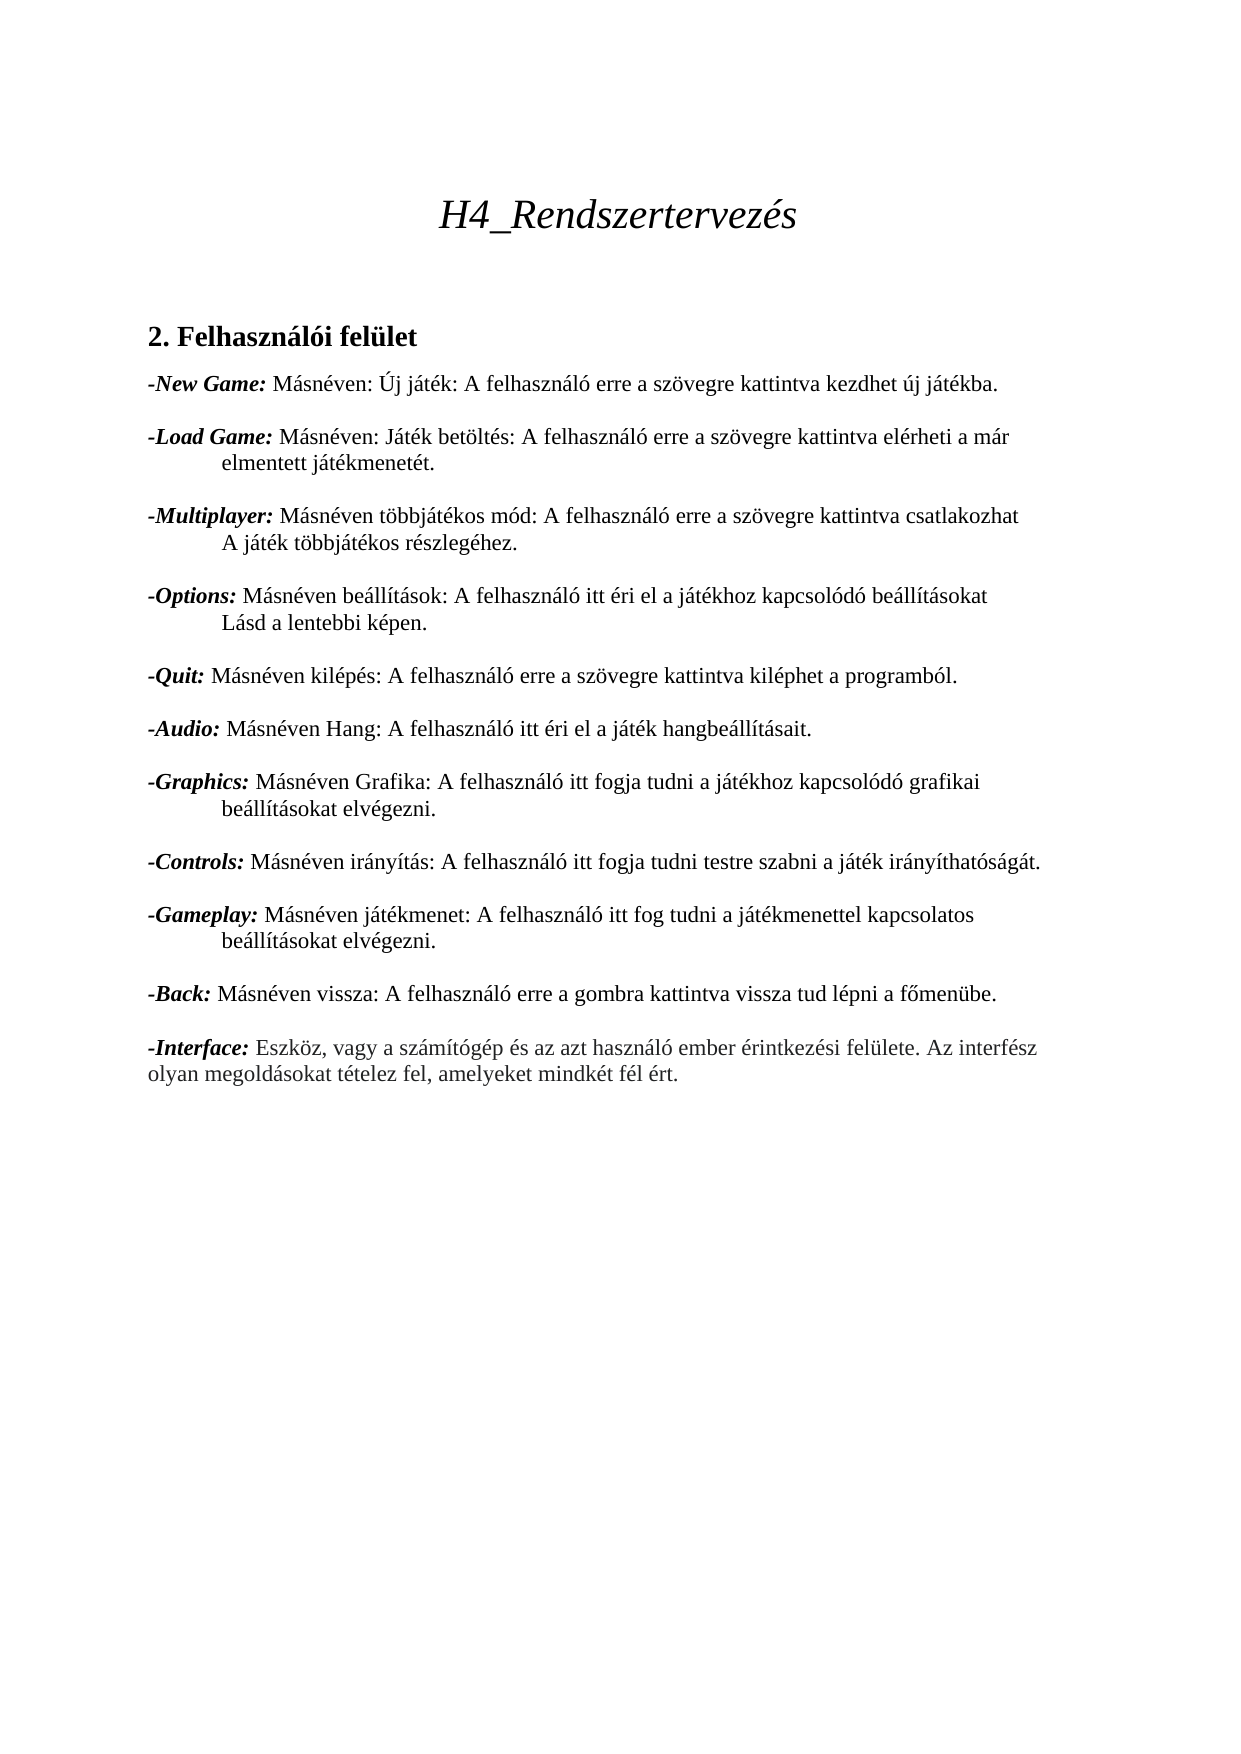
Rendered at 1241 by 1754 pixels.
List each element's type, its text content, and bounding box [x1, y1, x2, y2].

text beállításokat elvégezni. [148, 794, 1092, 821]
text -Controls: Másnéven irányítás: A felhasználó itt fogja tudni testre szabni a játék irányíthatóságát. [148, 848, 1092, 874]
text 2. Felhasználói felület [148, 319, 1092, 353]
text -Quit: Másnéven kilépés: A felhasználó erre a szövegre kattintva kiléphet a programból. [148, 662, 1092, 688]
text Lásd a lentebbi képen. [148, 609, 1092, 635]
text H4_Rendszertervezés [148, 189, 1092, 237]
text -Options: Másnéven beállítások: A felhasználó itt éri el a játékhoz kapcsolódó beállításokat [148, 582, 1092, 608]
text -Back: Másnéven vissza: A felhasználó erre a gombra kattintva vissza tud lépni a főmenübe. [148, 981, 1092, 1007]
text -Multiplayer: Másnéven többjátékos mód: A felhasználó erre a szövegre kattintva csatlakozhat [148, 502, 1092, 529]
text elmentett játékmenetét. [148, 449, 1092, 476]
text -Audio: Másnéven Hang: A felhasználó itt éri el a játék hangbeállításait. [148, 715, 1092, 741]
text -Gameplay: Másnéven játékmenet: A felhasználó itt fog tudni a játékmenettel kapcsolatos [148, 901, 1092, 927]
text -Graphics: Másnéven Grafika: A felhasználó itt fogja tudni a játékhoz kapcsolódó grafikai [148, 768, 1092, 794]
text -New Game: Másnéven: Új játék: A felhasználó erre a szövegre kattintva kezdhet új játékba. [148, 369, 1092, 396]
text A játék többjátékos részlegéhez. [148, 529, 1092, 555]
text -Interface: Eszköz, vagy a számítógép és az azt használó ember érintkezési felülete. Az interfész olyan megoldásokat tételez fel, amelyeket mindkét fél ért. [148, 1034, 1092, 1087]
text -Load Game: Másnéven: Játék betöltés: A felhasználó erre a szövegre kattintva elérheti a már [148, 423, 1092, 449]
text beállításokat elvégezni. [148, 927, 1092, 954]
